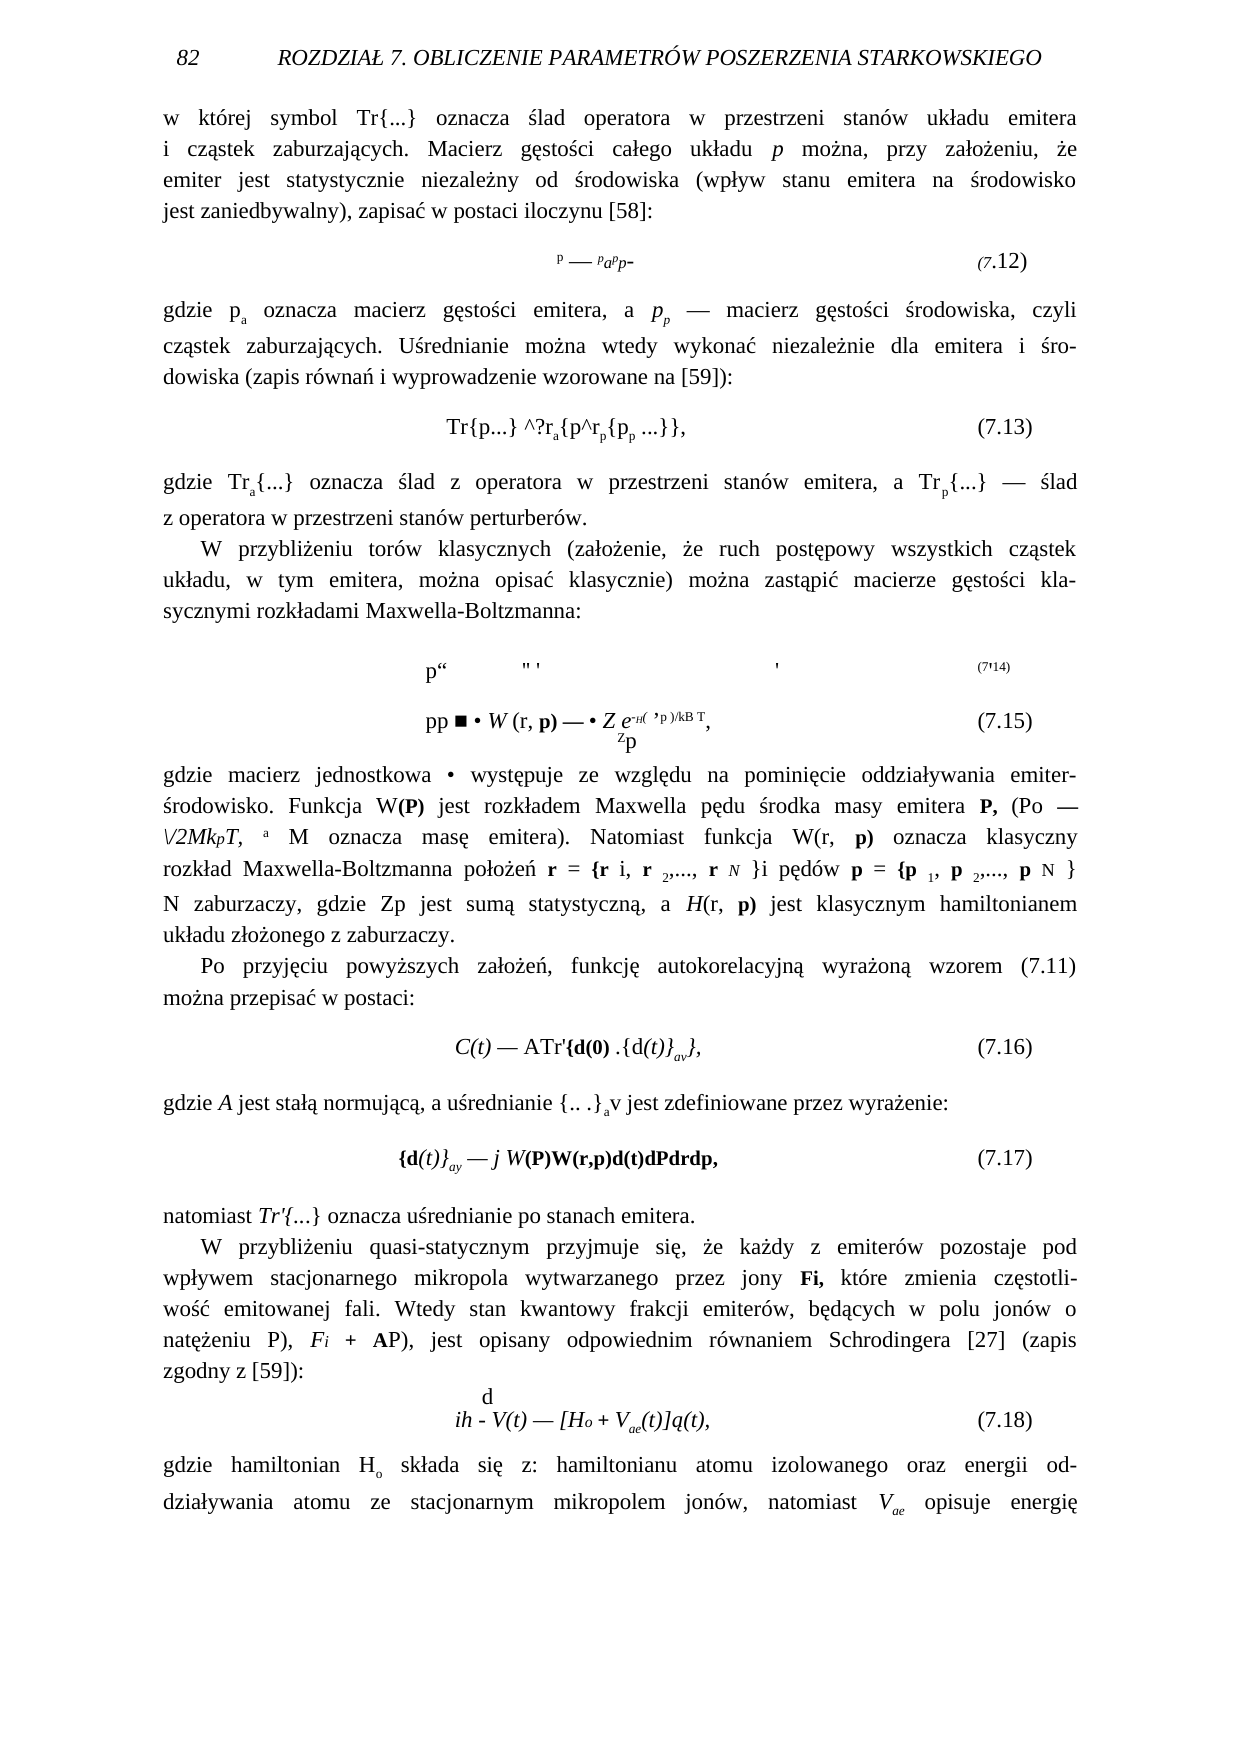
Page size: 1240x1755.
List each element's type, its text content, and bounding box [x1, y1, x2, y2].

text w której symbol Tr{...} oznacza ślad operatora w przestrzeni stanów układu emitera i cząstek zaburzających. Macierz gęstości całego układu p można, przy założeniu, że emiter jest statystycznie niezależny od środowiska (wpływ stanu emitera na środowisko jest zaniedbywalny), zapisać w postaci iloczynu [58]: [163, 104, 1078, 223]
text Zp [617, 733, 1078, 753]
text gdzie macierz jednostkowa • występuje ze względu na pominięcie oddziaływania emiter- środowisko. Funkcja W(P) jest rozkładem Maxwella pędu środka masy emitera P, (Po — \/2MkpT, a M oznacza masę emitera). Natomiast funkcja W(r, p) oznacza klasyczny rozkład Maxwella-Boltzmanna położeń r = {r i, r 2,..., r n }i pędów p = {p 1, p 2,..., p n } N zaburzaczy, gdzie Zp jest sumą statystyczną, a H(r, p) jest klasycznym hamiltonianem układu złożonego z zaburzaczy. [163, 761, 1078, 948]
text W przybliżeniu torów klasycznych (założenie, że ruch postępowy wszystkich cząstek układu, w tym emitera, można opisać klasycznie) można zastąpić macierze gęstości kla- sycznymi rozkładami Maxwella-Boltzmanna: [163, 534, 1078, 623]
text p — papp- (7.12) [557, 247, 1078, 273]
text gdzie pa oznacza macierz gęstości emitera, a pp — macierz gęstości środowiska, czyli cząstek zaburzających. Uśrednianie można wtedy wykonać niezależnie dla emitera i śro- dowiska (zapis równań i wyprowadzenie wzorowane na [59]): [163, 297, 1078, 389]
text gdzie Tra{...} oznacza ślad z operatora w przestrzeni stanów emitera, a Trp{...} — ślad z operatora w przestrzeni stanów perturberów. [163, 468, 1078, 530]
text gdzie hamiltonian Ho składa się z: hamiltonianu atomu izolowanego oraz energii od- działywania atomu ze stacjonarnym mikropolem jonów, natomiast Vae opisuje energię [163, 1451, 1078, 1550]
text natomiast Tr'{...} oznacza uśrednianie po stanach emitera. [163, 1202, 1078, 1229]
text C(t) — ATr'{d(0) .{d(t)}av}, (7.16) [454, 1033, 1078, 1064]
text W przybliżeniu quasi-statycznym przyjmuje się, że każdy z emiterów pozostaje pod wpływem stacjonarnego mikropola wytwarzanego przez jony Fi, które zmienia częstotli- wość emitowanej fali. Wtedy stan kwantowy frakcji emiterów, będących w polu jonów o natężeniu P), Fi + AP), jest opisany odpowiednim równaniem Schrodingera [27] (zapis zgodny z [59]): [163, 1233, 1078, 1384]
text d [482, 1389, 1078, 1409]
text {d(t)}ay — j W(P)W(r,p)d(t)dPdrdp, (7.17) [398, 1144, 1078, 1174]
text gdzie A jest stałą normującą, a uśrednianie {.. .}av jest zdefiniowane przez wyrażenie: [163, 1088, 1078, 1119]
text Tr{p...} ^?ra{p^rp{pp ...}}, (7.13) [446, 413, 1078, 444]
text Po przyjęciu powyższych założeń, funkcję autokorelacyjną wyrażoną wzorem (7.11) można przepisać w postaci: [163, 953, 1078, 1010]
text ih - V(t) — [Ho + Vae(t)]ą(t), (7.18) [454, 1409, 1078, 1432]
text pp ■ • W (r, p) — • Z e-H( ’p )/kB T, (7.15) [423, 707, 1078, 733]
text p“ '' ' ' (7'14) [423, 657, 1078, 683]
